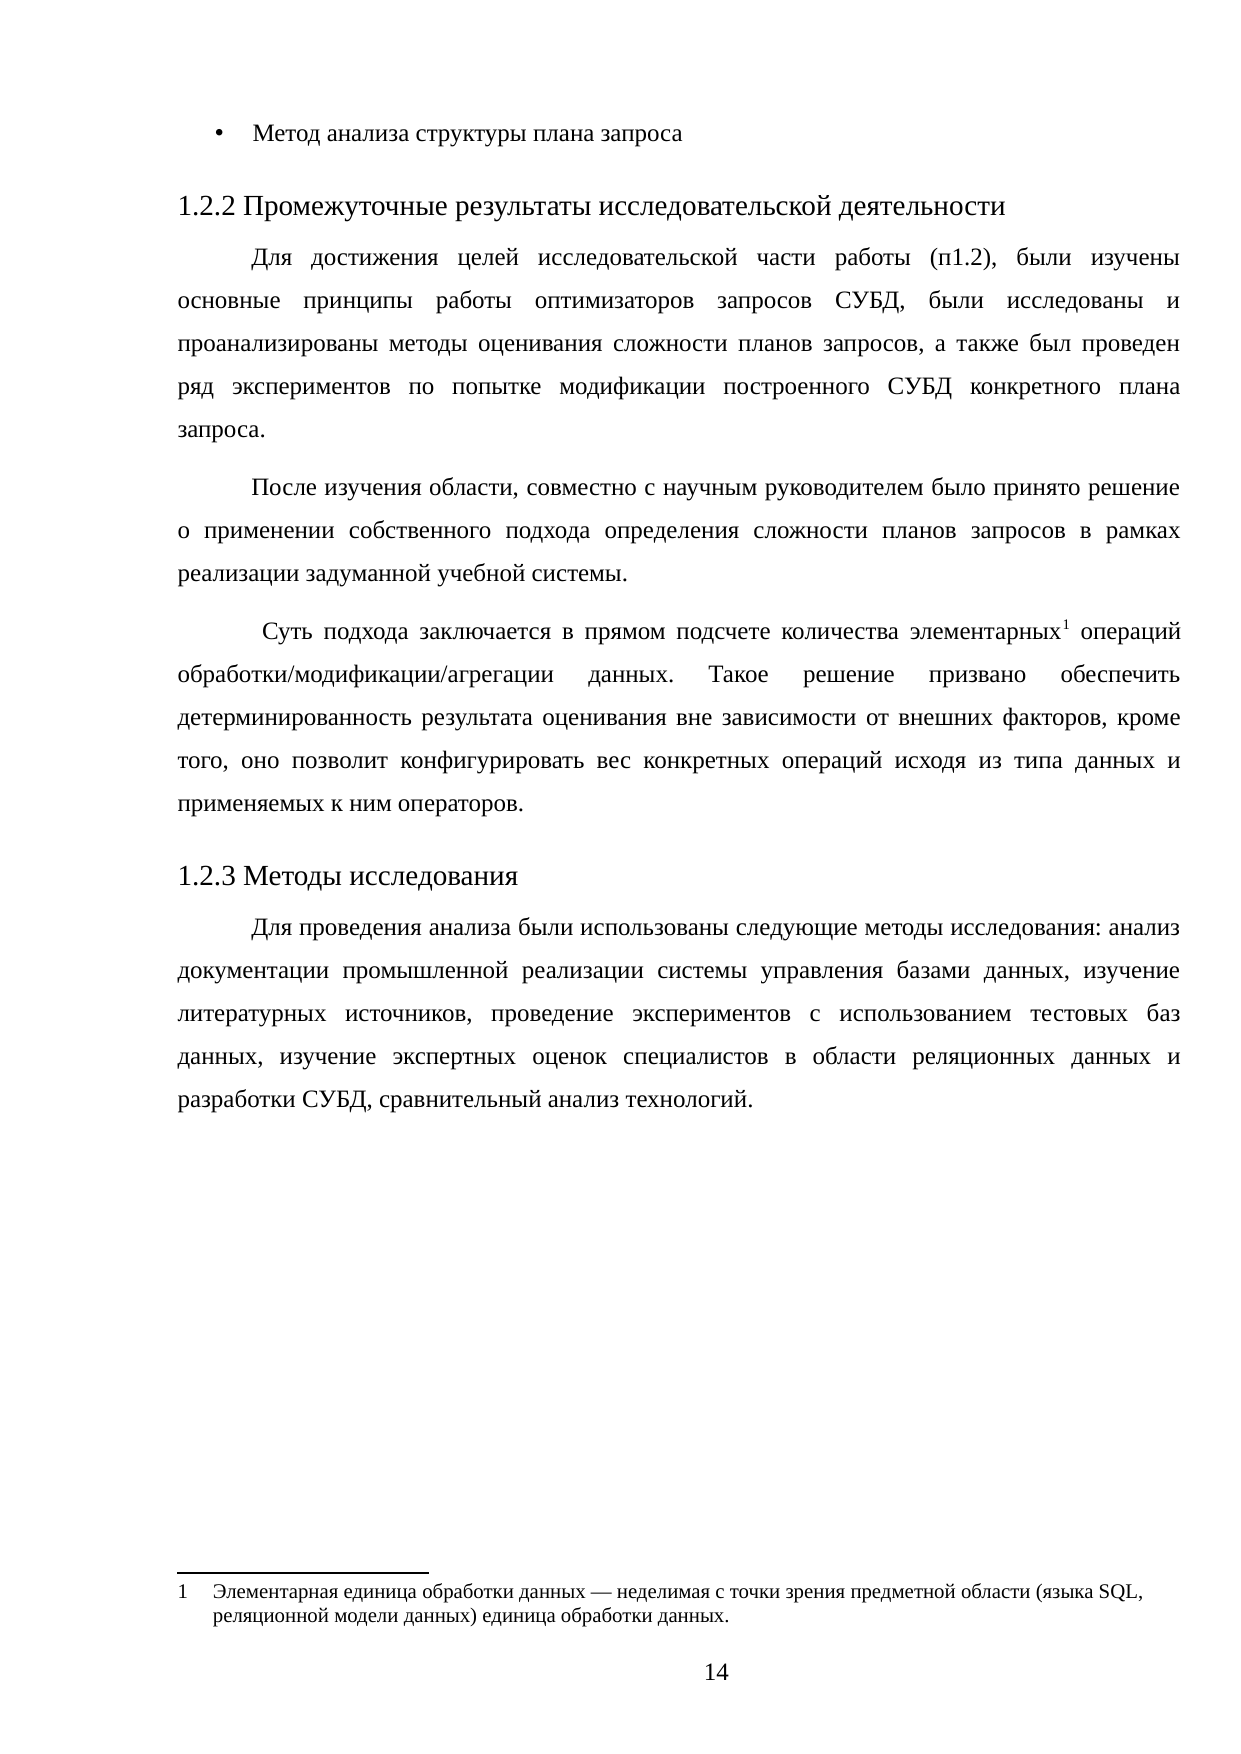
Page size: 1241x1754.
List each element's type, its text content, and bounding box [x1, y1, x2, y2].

subtitle 1.2.2 Промежуточные результаты исследовательской деятельности [177, 188, 1181, 221]
text Суть подхода заключается в прямом подсчете количества элементарных операций обработки/модификации/агрегации данных. Такое решение призвано обеспечить детерминированность результата оценивания вне зависимости от внешних факторов, кроме того, оно позволит конфигурировать вес конкретных операций исходя из типа данных и применяемых к ним операторов. [177, 616, 1181, 817]
text Для достижения целей исследовательской части работы (п1.2), были изучены основные принципы работы оптимизаторов запросов СУБД, были исследованы и проанализированы методы оценивания сложности планов запросов, а также был проведен ряд экспериментов по попытке модификации построенного СУБД конкретного плана запроса. [177, 242, 1181, 443]
text После изучения области, совместно с научным руководителем было принято решение о применении собственного подхода определения сложности планов запросов в рамках реализации задуманной учебной системы. [177, 472, 1181, 587]
subtitle 1.2.3 Методы исследования [177, 858, 1181, 891]
list Метод анализа структуры плана запроса [215, 118, 1181, 147]
text Для проведения анализа были использованы следующие методы исследования: анализ документации промышленной реализации системы управления базами данных, изучение литературных источников, проведение экспериментов с использованием тестовых баз данных, изучение экспертных оценок специалистов в области реляционных данных и разработки СУБД, сравнительный анализ технологий. [177, 912, 1181, 1113]
text Элементарная единица обработки данных — неделимая с точки зрения предметной области (языка SQL, реляционной модели данных) единица обработки данных. [177, 1579, 1181, 1627]
